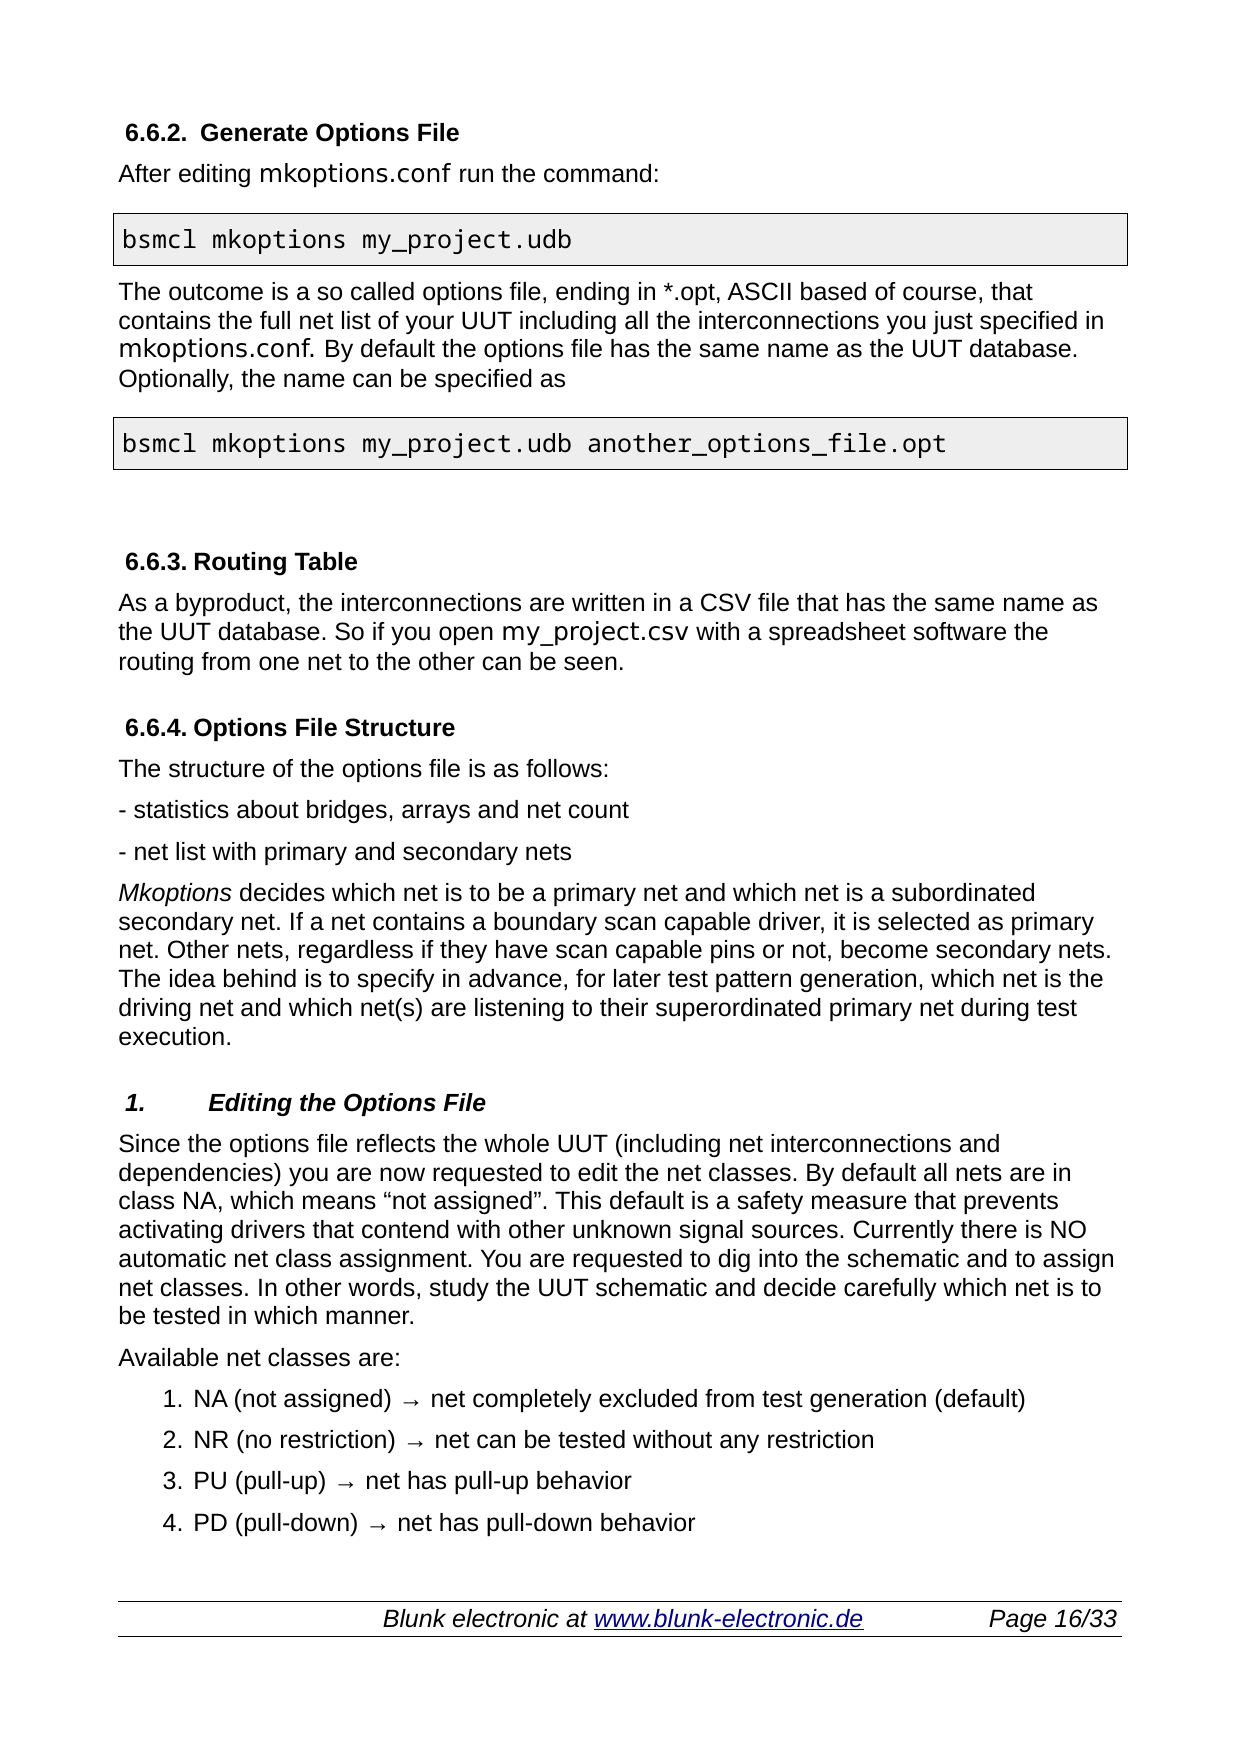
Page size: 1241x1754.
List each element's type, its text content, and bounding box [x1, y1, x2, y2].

list NR (no restriction) → net can be tested without any restriction [156, 1425, 1122, 1454]
text Since the options file reflects the whole UUT (including net interconnections and dependencies) you are now requested to edit the net classes. By default all nets are in class NA, which means “not assigned”. This default is a safety measure that prevents activating drivers that contend with other unknown signal sources. Currently there is NO automatic net class assignment. You are requested to dig into the schematic and to assign net classes. In other words, study the UUT schematic and decide carefully which net is to be tested in which manner. [118, 1129, 1122, 1330]
text - statistics about bridges, arrays and net count [118, 795, 1122, 824]
text As a byproduct, the interconnections are written in a CSV file that has the same name as the UUT database. So if you open my_project.csv with a spreadsheet software the routing from one net to the other can be seen. [118, 588, 1122, 675]
subtitle Editing the Options File [118, 1088, 1122, 1116]
subtitle Routing Table [118, 547, 1122, 576]
text bsmcl mkoptions my_project.udb [122, 222, 1118, 256]
text Mkoptions decides which net is to be a primary net and which net is a subordinated secondary net. If a net contains a boundary scan capable driver, it is selected as primary net. Other nets, regardless if they have scan capable pins or not, become secondary nets. The idea behind is to specify in advance, for later test pattern generation, which net is the driving net and which net(s) are listening to their superordinated primary net during test execution. [118, 878, 1122, 1050]
list NA (not assigned) → net completely excluded from test generation (default) [156, 1384, 1122, 1412]
subtitle Options File Structure [118, 713, 1122, 741]
subtitle Generate Options File [118, 118, 1122, 147]
text bsmcl mkoptions my_project.udb another_options_file.opt [122, 426, 1118, 460]
text The structure of the options file is as follows: [118, 754, 1122, 783]
text The outcome is a so called options file, ending in *.opt, ASCII based of course, that contains the full net list of your UUT including all the interconnections you just specified in mkoptions.conf. By default the options file has the same name as the UUT database. Optionally, the name can be specified as [118, 266, 1122, 393]
text After editing mkoptions.conf run the command: [118, 159, 1122, 189]
list PU (pull-up) → net has pull-up behavior [156, 1466, 1122, 1495]
text - net list with primary and secondary nets [118, 836, 1122, 865]
text [118, 201, 1122, 213]
text Available net classes are: [118, 1342, 1122, 1371]
list PD (pull-down) → net has pull-down behavior [156, 1507, 1122, 1536]
